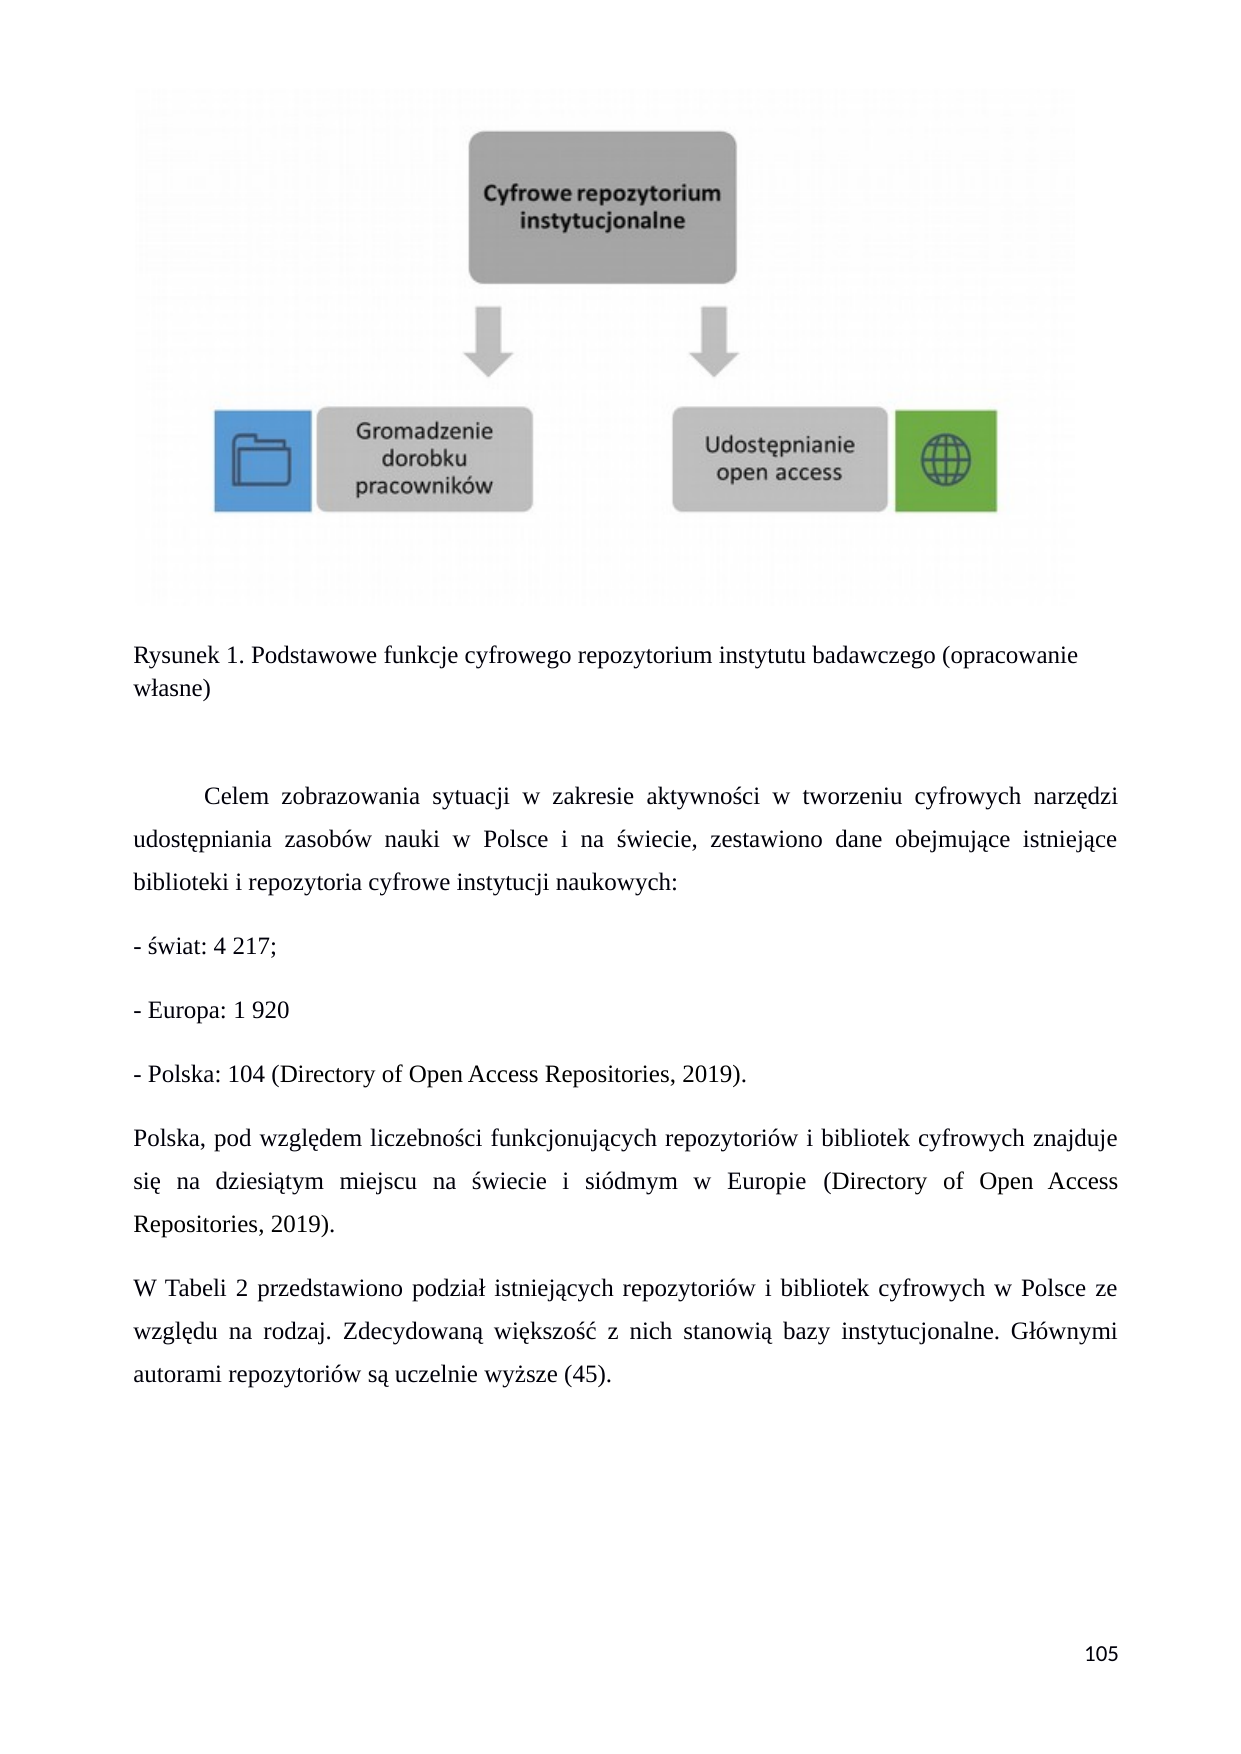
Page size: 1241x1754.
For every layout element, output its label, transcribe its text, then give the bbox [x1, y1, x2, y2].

text - Polska: 104 (Directory of Open Access Repositories, 2019). [133, 1059, 1119, 1088]
text - Europa: 1 920 [133, 995, 1119, 1024]
picture [135, 88, 1075, 606]
text - świat: 4 217; [133, 931, 1119, 960]
text Polska, pod względem liczebności funkcjonujących repozytoriów i bibliotek cyfrowych znajduje się na dziesiątym miejscu na świecie i siódmym w Europie (Directory of Open Access Repositories, 2019). [133, 1123, 1119, 1238]
text Celem zobrazowania sytuacji w zakresie aktywności w tworzeniu cyfrowych narzędzi udostępniania zasobów nauki w Polsce i na świecie, zestawiono dane obejmujące istniejące biblioteki i repozytoria cyfrowe instytucji naukowych: [133, 781, 1119, 896]
text W Tabeli 2 przedstawiono podział istniejących repozytoriów i bibliotek cyfrowych w Polsce ze względu na rodzaj. Zdecydowaną większość z nich stanowią bazy instytucjonalne. Głównymi autorami repozytoriów są uczelnie wyższe (45). [133, 1273, 1119, 1388]
text Rysunek 1. Podstawowe funkcje cyfrowego repozytorium instytutu badawczego (opracowanie własne) [133, 640, 1119, 702]
